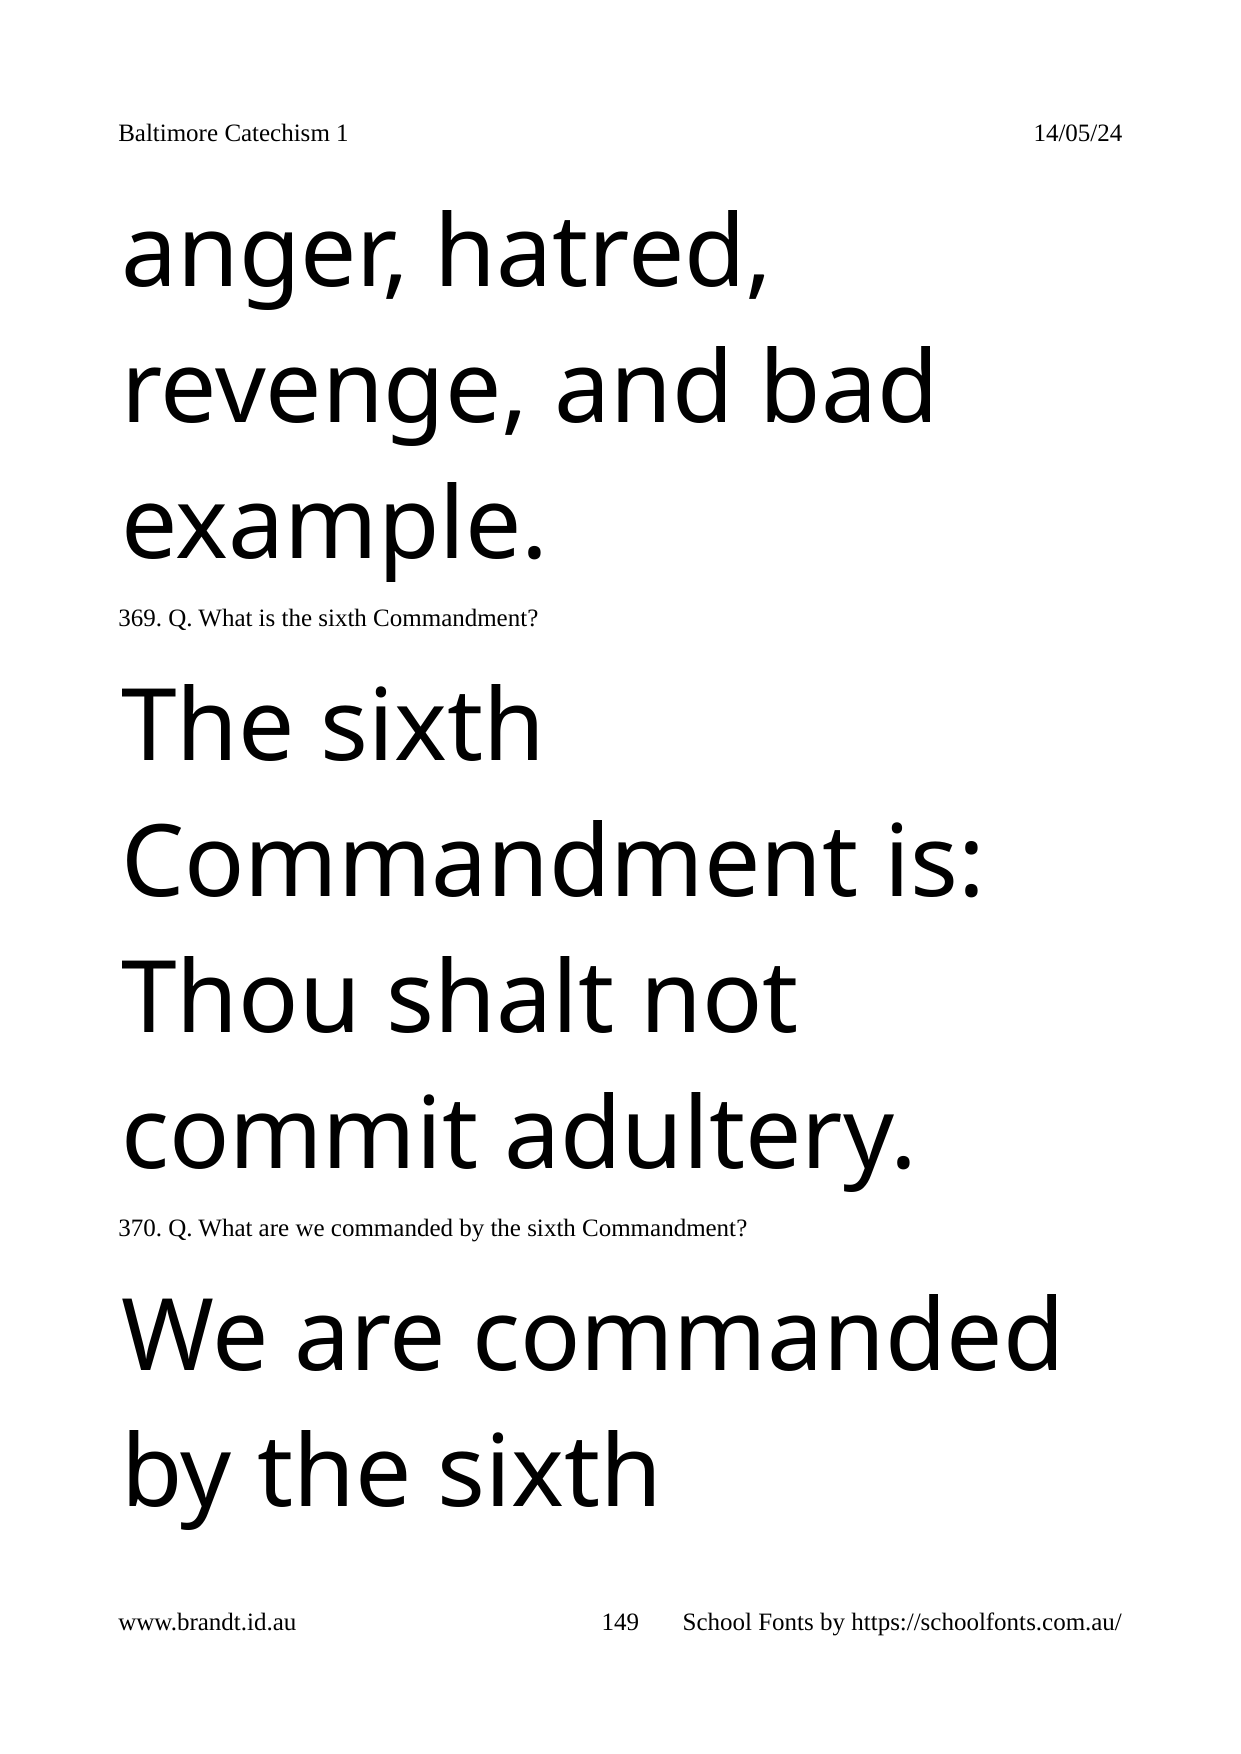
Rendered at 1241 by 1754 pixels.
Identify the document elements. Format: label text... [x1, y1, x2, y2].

text The sixth Commandment is: Thou shalt not commit adultery. [118, 650, 1122, 1201]
text We are commanded by the sixth [118, 1261, 1122, 1539]
text anger, hatred, revenge, and bad example. [118, 176, 1122, 591]
text 369. Q. What is the sixth Commandment? [118, 603, 1122, 631]
text 370. Q. What are we commanded by the sixth Commandment? [118, 1213, 1122, 1242]
